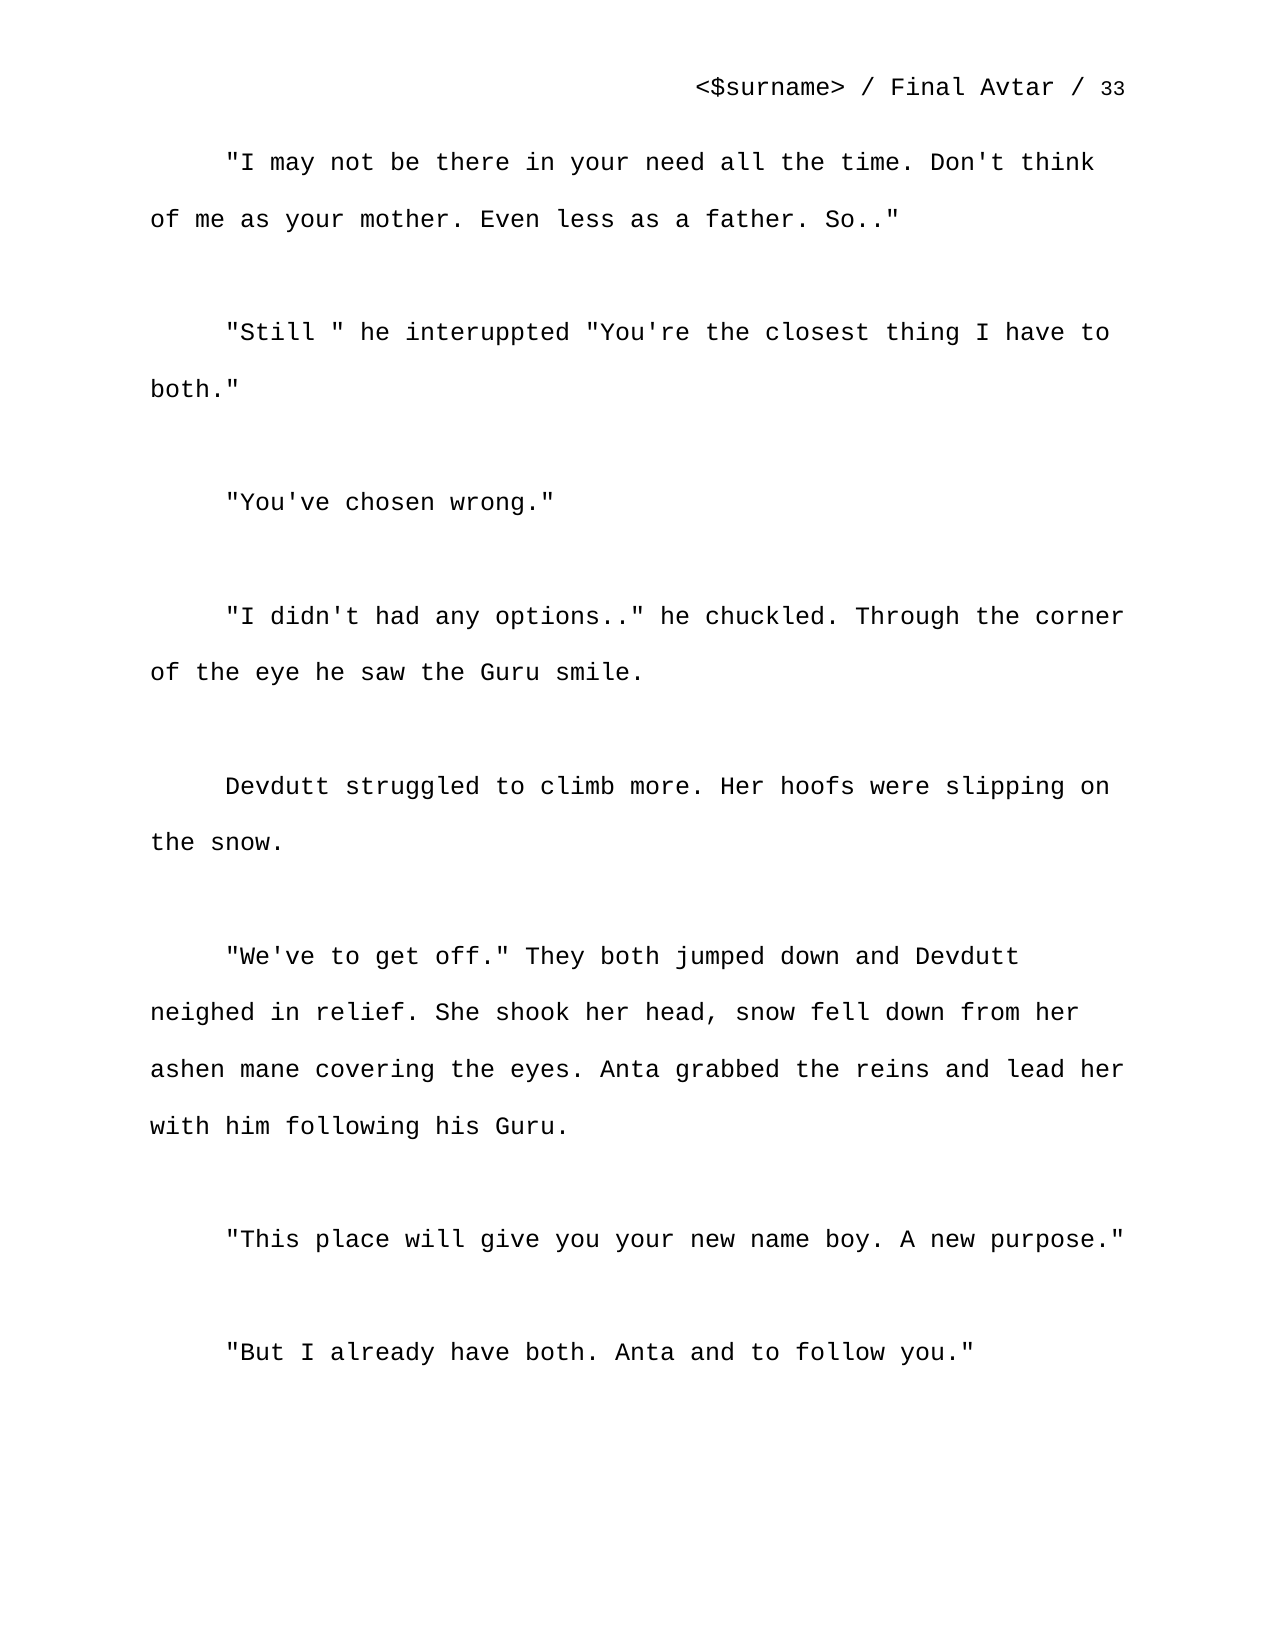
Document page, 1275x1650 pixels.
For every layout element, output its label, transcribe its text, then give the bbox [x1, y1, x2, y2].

text "I may not be there in your need all the time. Don't think of me as your mother. Even less as a father. So.." [150, 150, 1125, 235]
text "I didn't had any options.." he chuckled. Through the corner of the eye he saw the Guru smile. [150, 603, 1125, 688]
text "This place will give you your new name boy. A new purpose." [150, 1227, 1125, 1255]
text "Still " he interuppted "You're the closest thing I have to both." [150, 320, 1125, 405]
text "We've to get off." They both jumped down and Devdutt neighed in relief. She shook her head, snow fell down from her ashen mane covering the eyes. Anta grabbed the reins and lead her with him following his Guru. [150, 943, 1125, 1142]
text Devdutt struggled to climb more. Her hoofs were slipping on the snow. [150, 773, 1125, 858]
text "You've chosen wrong." [150, 490, 1125, 518]
text "But I already have both. Anta and to follow you." [150, 1340, 1125, 1368]
